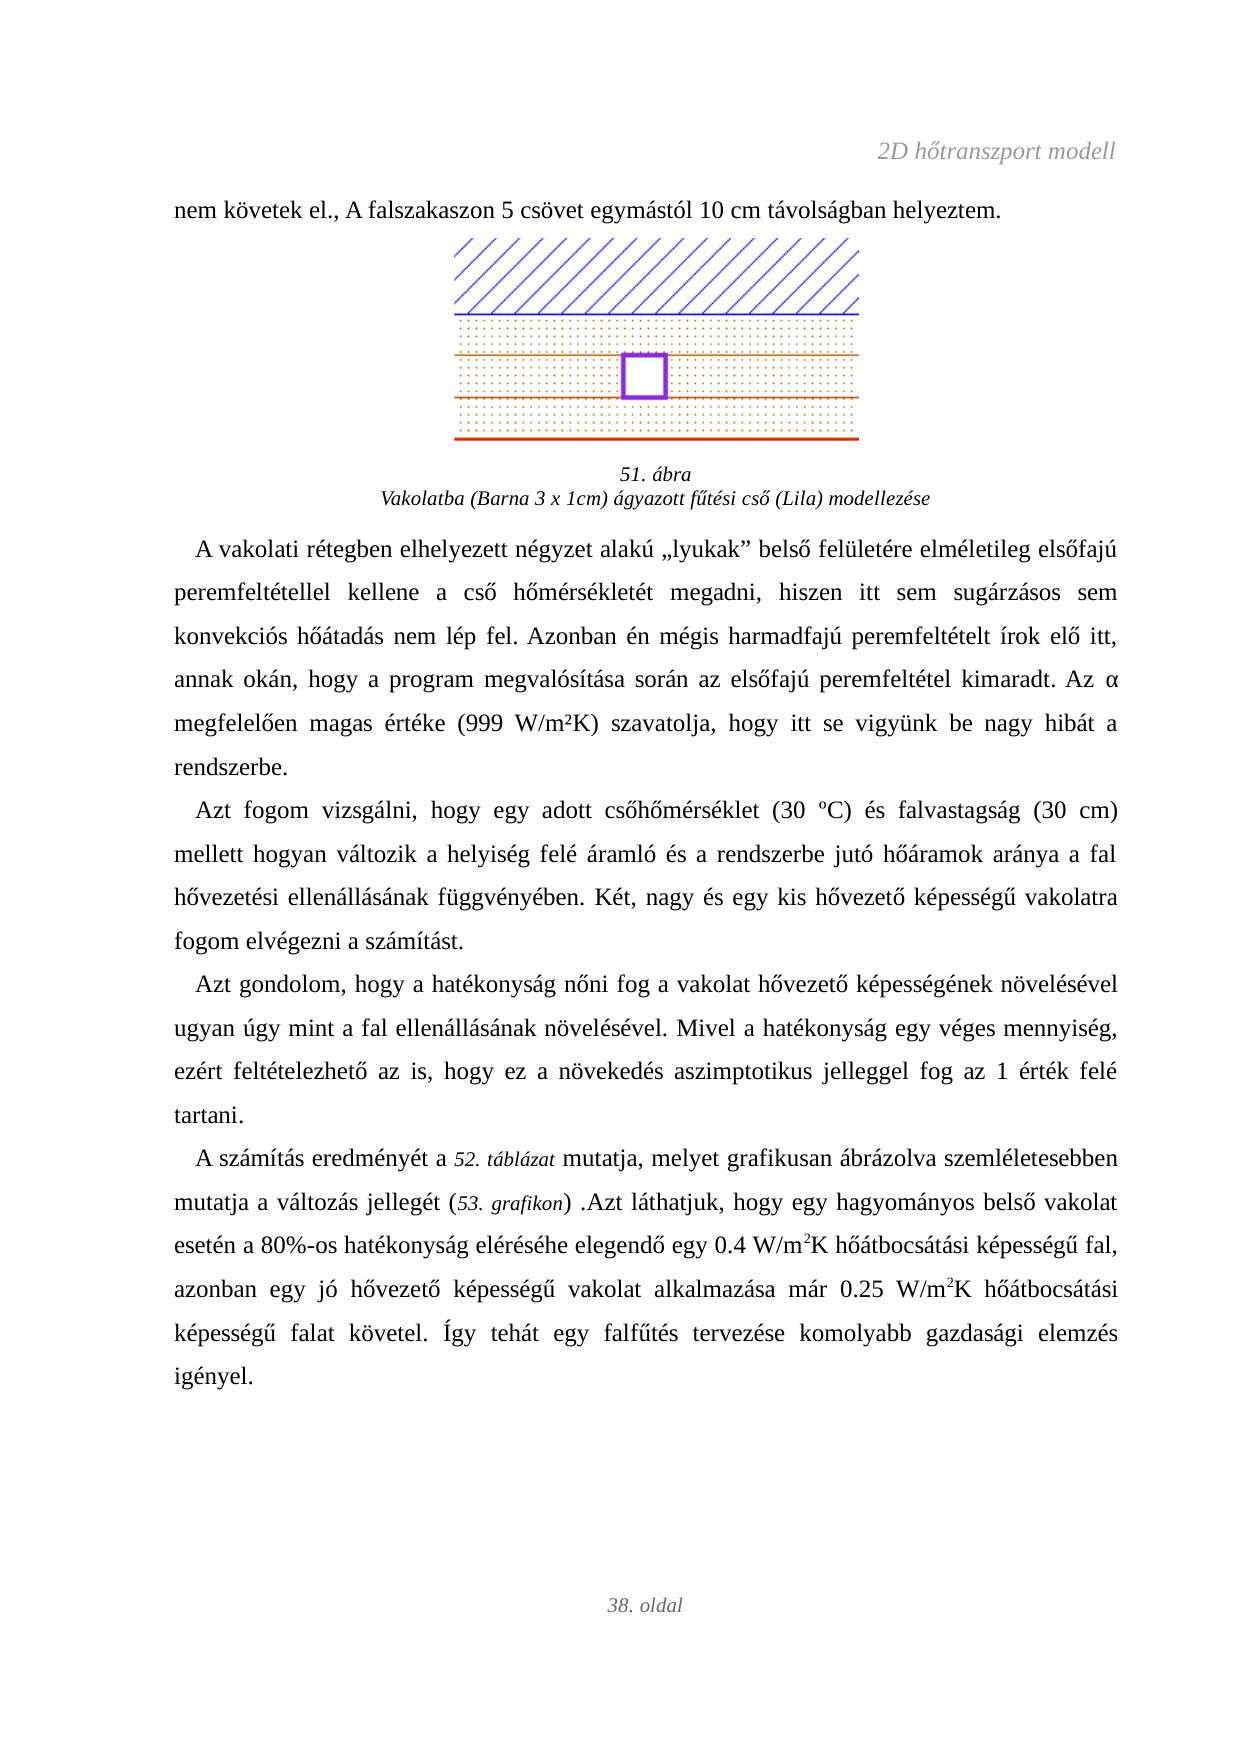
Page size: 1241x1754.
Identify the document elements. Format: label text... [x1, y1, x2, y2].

picture [454, 238, 859, 448]
text Azt gondolom, hogy a hatékonyság nőni fog a vakolat hővezető képességének növelésével ugyan úgy mint a fal ellenállásának növelésével. Mivel a hatékonyság egy véges mennyiség, ezért feltételezhető az is, hogy ez a növekedés aszimptotikus jelleggel fog az 1 érték felé tartani. [174, 969, 1118, 1129]
text Vakolatba (Barna 3 x 1cm) ágyazott fűtési cső (Lila) modellezése [174, 486, 1118, 510]
text Azt fogom vizsgálni, hogy egy adott csőhőmérséklet (30 ºC) és falvastagság (30 cm) mellett hogyan változik a helyiség felé áramló és a rendszerbe jutó hőáramok aránya a fal hővezetési ellenállásának függvényében. Két, nagy és egy kis hővezető képességű vakolatra fogom elvégezni a számítást. [174, 795, 1118, 955]
text 51. ábra [174, 462, 1118, 486]
text A vakolati rétegben elhelyezett négyzet alakú „lyukak” belső felületére elméletileg elsőfajú peremfeltétellel kellene a cső hőmérsékletét megadni, hiszen itt sem sugárzásos sem konvekciós hőátadás nem lép fel. Azonban én mégis harmadfajú peremfeltételt írok elő itt, annak okán, hogy a program megvalósítása során az elsőfajú peremfeltétel kimaradt. Az α megfelelően magas értéke (999 W/m²K) szavatolja, hogy itt se vigyünk be nagy hibát a rendszerbe. [174, 534, 1118, 781]
text nem követek el., A falszakaszon 5 csövet egymástól 10 cm távolságban helyeztem. [174, 194, 1118, 223]
text A számítás eredményét a 52. táblázat mutatja, melyet grafikusan ábrázolva szemléletesebben mutatja a változás jellegét (53. grafikon) .Azt láthatjuk, hogy egy hagyományos belső vakolat esetén a 80%-os hatékonyság eléréséhe elegendő egy 0.4 W/m2K hőátbocsátási képességű fal, azonban egy jó hővezető képességű vakolat alkalmazása már 0.25 W/m2K hőátbocsátási képességű falat követel. Így tehát egy falfűtés tervezése komolyabb gazdasági elemzés igényel. [174, 1143, 1118, 1390]
